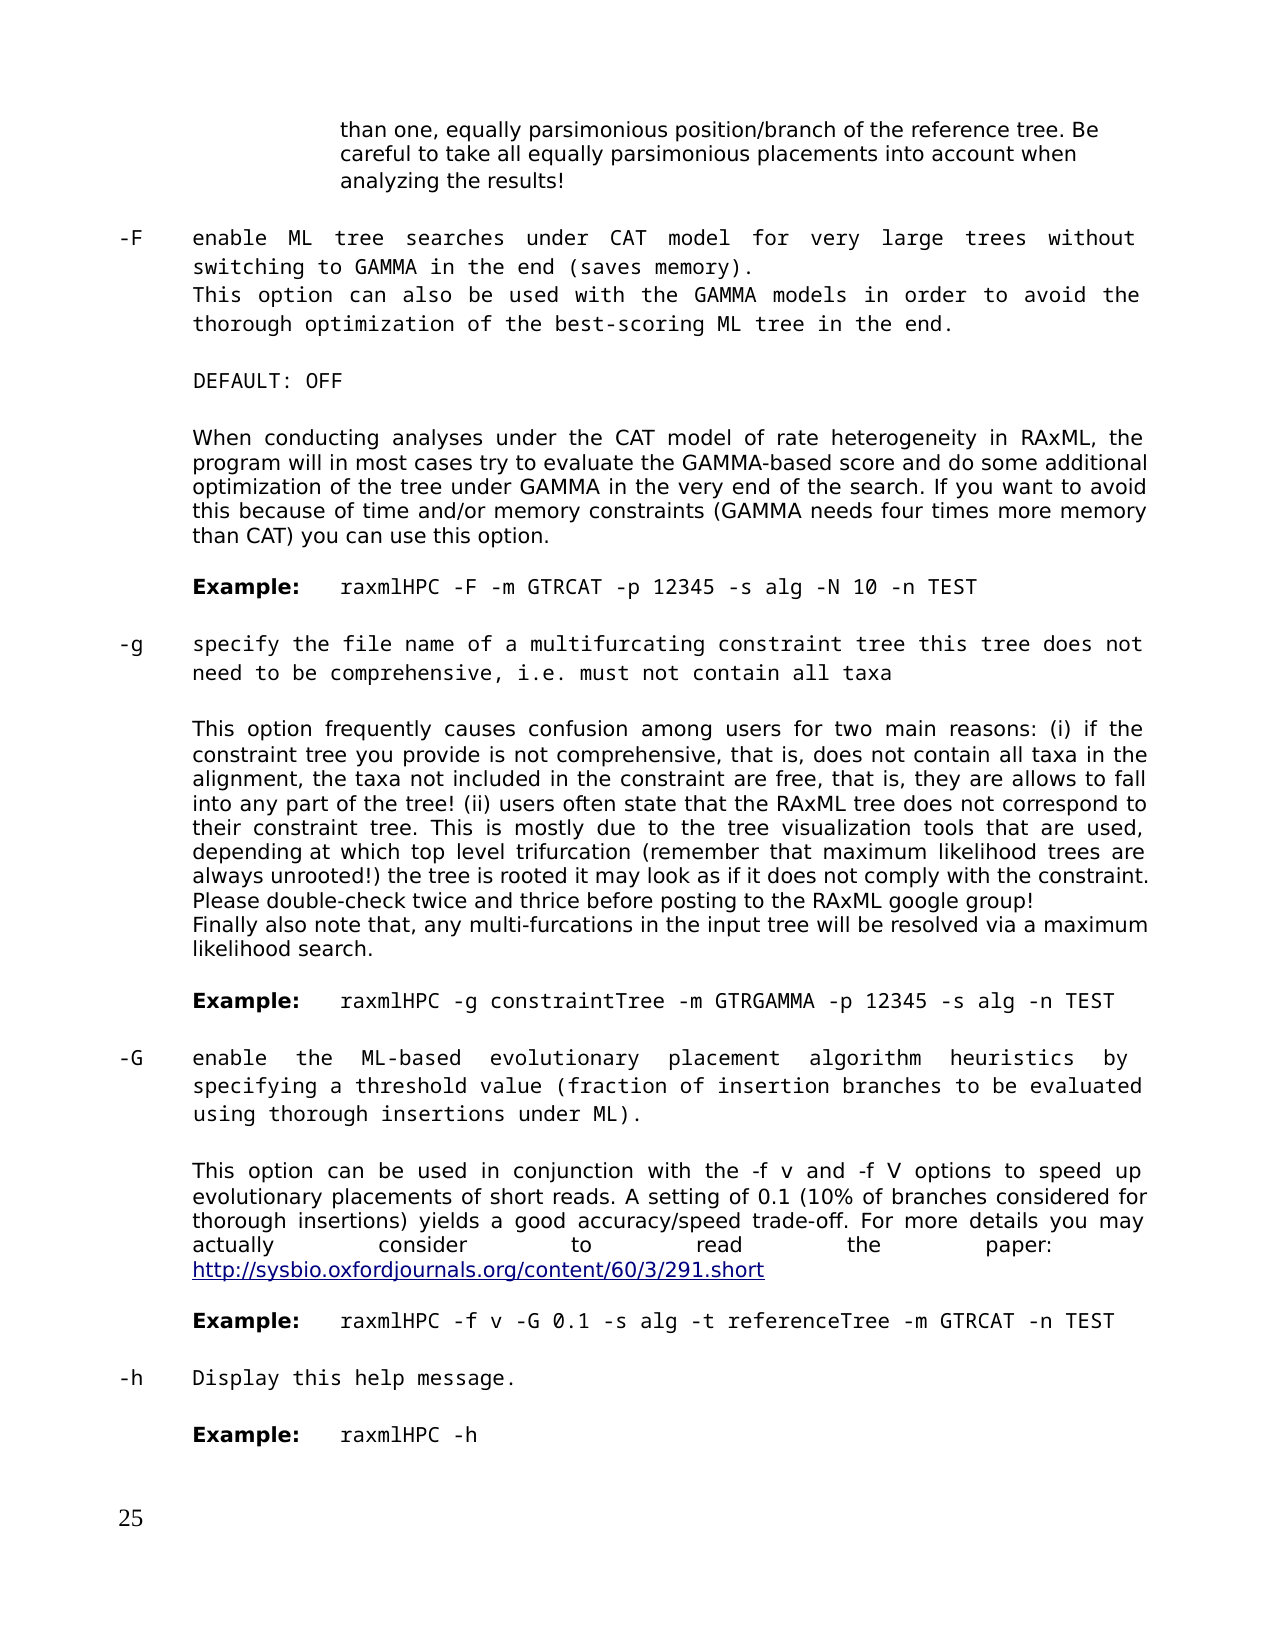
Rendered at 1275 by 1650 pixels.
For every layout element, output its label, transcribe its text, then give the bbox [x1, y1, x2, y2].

text -g specify the file name of a multifurcating constraint tree this tree does not need to be comprehensive, i.e. must not contain all taxa [118, 629, 1157, 686]
text This option can also be used with the GAMMA models in order to avoid the thorough optimization of the best-scoring ML tree in the end. [118, 280, 1157, 337]
text than one, equally parsimonious position/branch of the reference tree. Be careful to take all equally parsimonious placements into account when analyzing the results! [118, 118, 1157, 195]
text Finally also note that, any multi-furcations in the input tree will be resolved via a maximum likelihood search. [118, 913, 1157, 961]
text Example: raxmlHPC -F -m GTRCAT -p 12345 -s alg -N 10 -n TEST [118, 572, 1157, 601]
text using thorough insertions under ML). [118, 1099, 1157, 1128]
text Example: raxmlHPC -g constraintTree -m GTRGAMMA -p 12345 -s alg -n TEST [118, 986, 1157, 1014]
text Example: raxmlHPC -h [118, 1420, 1157, 1448]
text This option can be used in conjunction with the -f v and -f V options to speed up evolutionary placements of short reads. A setting of 0.1 (10% of branches considered for thorough insertions) yields a good accuracy/speed trade-off. For more details you may actually consider to read the paper: http://sysbio.oxfordjournals.org/content/60/3/291.short [118, 1156, 1157, 1282]
text -G enable the ML-based evolutionary placement algorithm heuristics by specifying a threshold value (fraction of insertion branches to be evaluated [118, 1043, 1157, 1099]
text This option frequently causes confusion among users for two main reasons: (i) if the constraint tree you provide is not comprehensive, that is, does not contain all taxa in the alignment, the taxa not included in the constraint are free, that is, they are allows to fall into any part of the tree! (ii) users often state that the RAxML tree does not correspond to their constraint tree. This is mostly due to the tree visualization tools that are used, depending at which top level trifurcation (remember that maximum likelihood trees are always unrooted!) the tree is rooted it may look as if it does not comply with the constraint. Please double-check twice and thrice before posting to the RAxML google group! [118, 714, 1157, 913]
text -h Display this help message. [118, 1363, 1157, 1391]
text Example: raxmlHPC -f v -G 0.1 -s alg -t referenceTree -m GTRCAT -n TEST [118, 1306, 1157, 1334]
text When conducting analyses under the CAT model of rate heterogeneity in RAxML, the program will in most cases try to evaluate the GAMMA-based score and do some additional optimization of the tree under GAMMA in the very end of the search. If you want to avoid this because of time and/or memory constraints (GAMMA needs four times more memory than CAT) you can use this option. [118, 423, 1157, 548]
text DEFAULT: OFF [118, 366, 1157, 394]
text -F enable ML tree searches under CAT model for very large trees without switching to GAMMA in the end (saves memory). [118, 223, 1157, 280]
